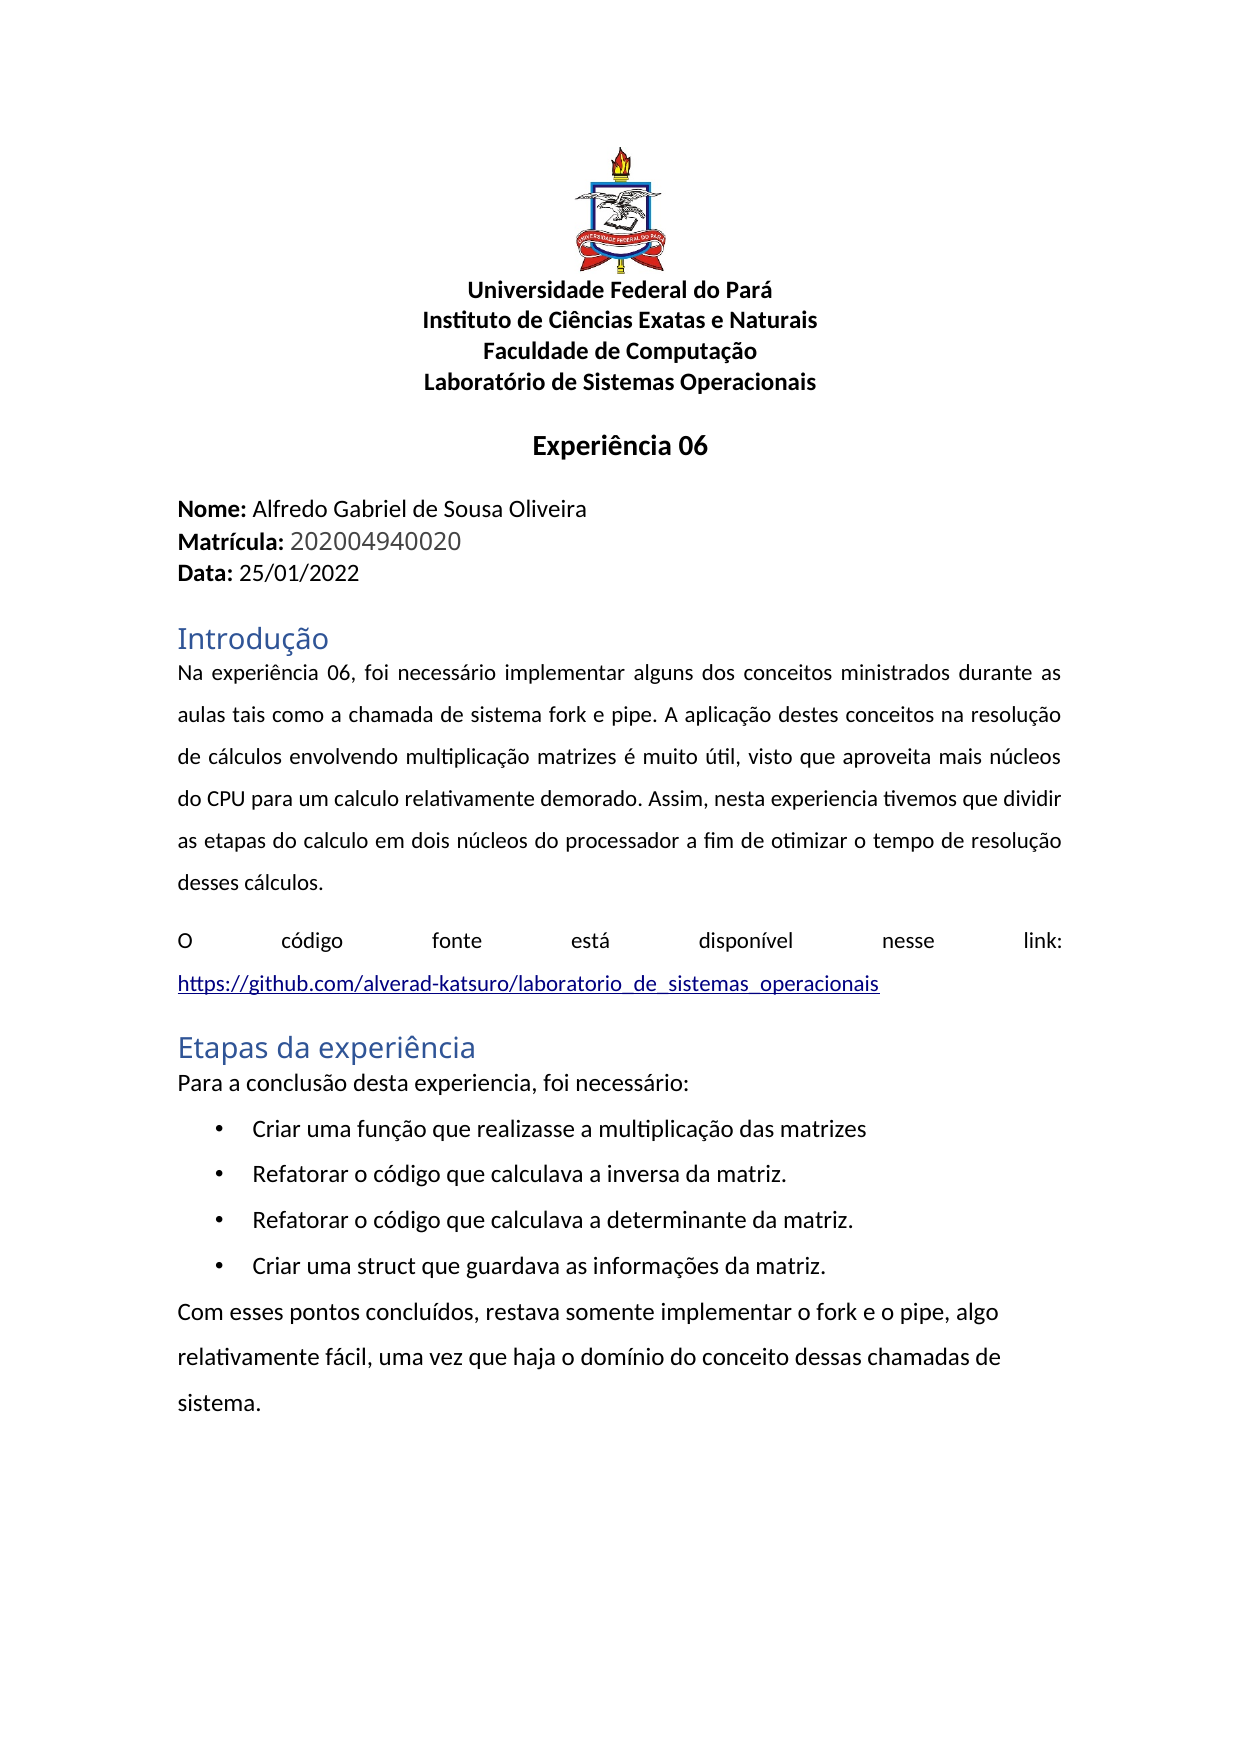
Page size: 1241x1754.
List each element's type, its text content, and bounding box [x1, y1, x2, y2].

text Universidade Federal do Pará [177, 274, 1063, 304]
subtitle Etapas da experiência [177, 1027, 1063, 1067]
list Criar uma função que realizasse a multiplicação das matrizes [215, 1113, 1063, 1143]
text Para a conclusão desta experiencia, foi necessário: [177, 1067, 1063, 1097]
list Refatorar o código que calculava a determinante da matriz. [215, 1204, 1063, 1235]
subtitle Introdução [177, 618, 1063, 658]
text Com esses pontos concluídos, restava somente implementar o fork e o pipe, algo relativamente fácil, uma vez que haja o domínio do conceito dessas chamadas de sistema. [177, 1296, 1063, 1418]
text Experiência 06 [177, 427, 1063, 462]
text Nome: Alfredo Gabriel de Sousa Oliveira [177, 493, 1063, 523]
text Instituto de Ciências Exatas e Naturais [177, 304, 1063, 335]
text Matrícula: 202004940020 [177, 523, 1063, 557]
picture [574, 147, 666, 274]
text Data: 25/01/2022 [177, 557, 1063, 588]
text Na experiência 06, foi necessário implementar alguns dos conceitos ministrados durante as aulas tais como a chamada de sistema fork e pipe. A aplicação destes conceitos na resolução de cálculos envolvendo multiplicação matrizes é muito útil, visto que aproveita mais núcleos do CPU para um calculo relativamente demorado. Assim, nesta experiencia tivemos que dividir as etapas do calculo em dois núcleos do processador a fim de otimizar o tempo de resolução desses cálculos. [177, 658, 1063, 896]
list Criar uma struct que guardava as informações da matriz. [215, 1250, 1063, 1280]
text O código fonte está disponível nesse link: https://github.com/alverad-katsuro/laboratorio_de_sistemas_operacionais [177, 927, 1063, 997]
text Laboratório de Sistemas Operacionais [177, 366, 1063, 396]
list Refatorar o código que calculava a inversa da matriz. [215, 1158, 1063, 1189]
text Faculdade de Computação [177, 335, 1063, 366]
